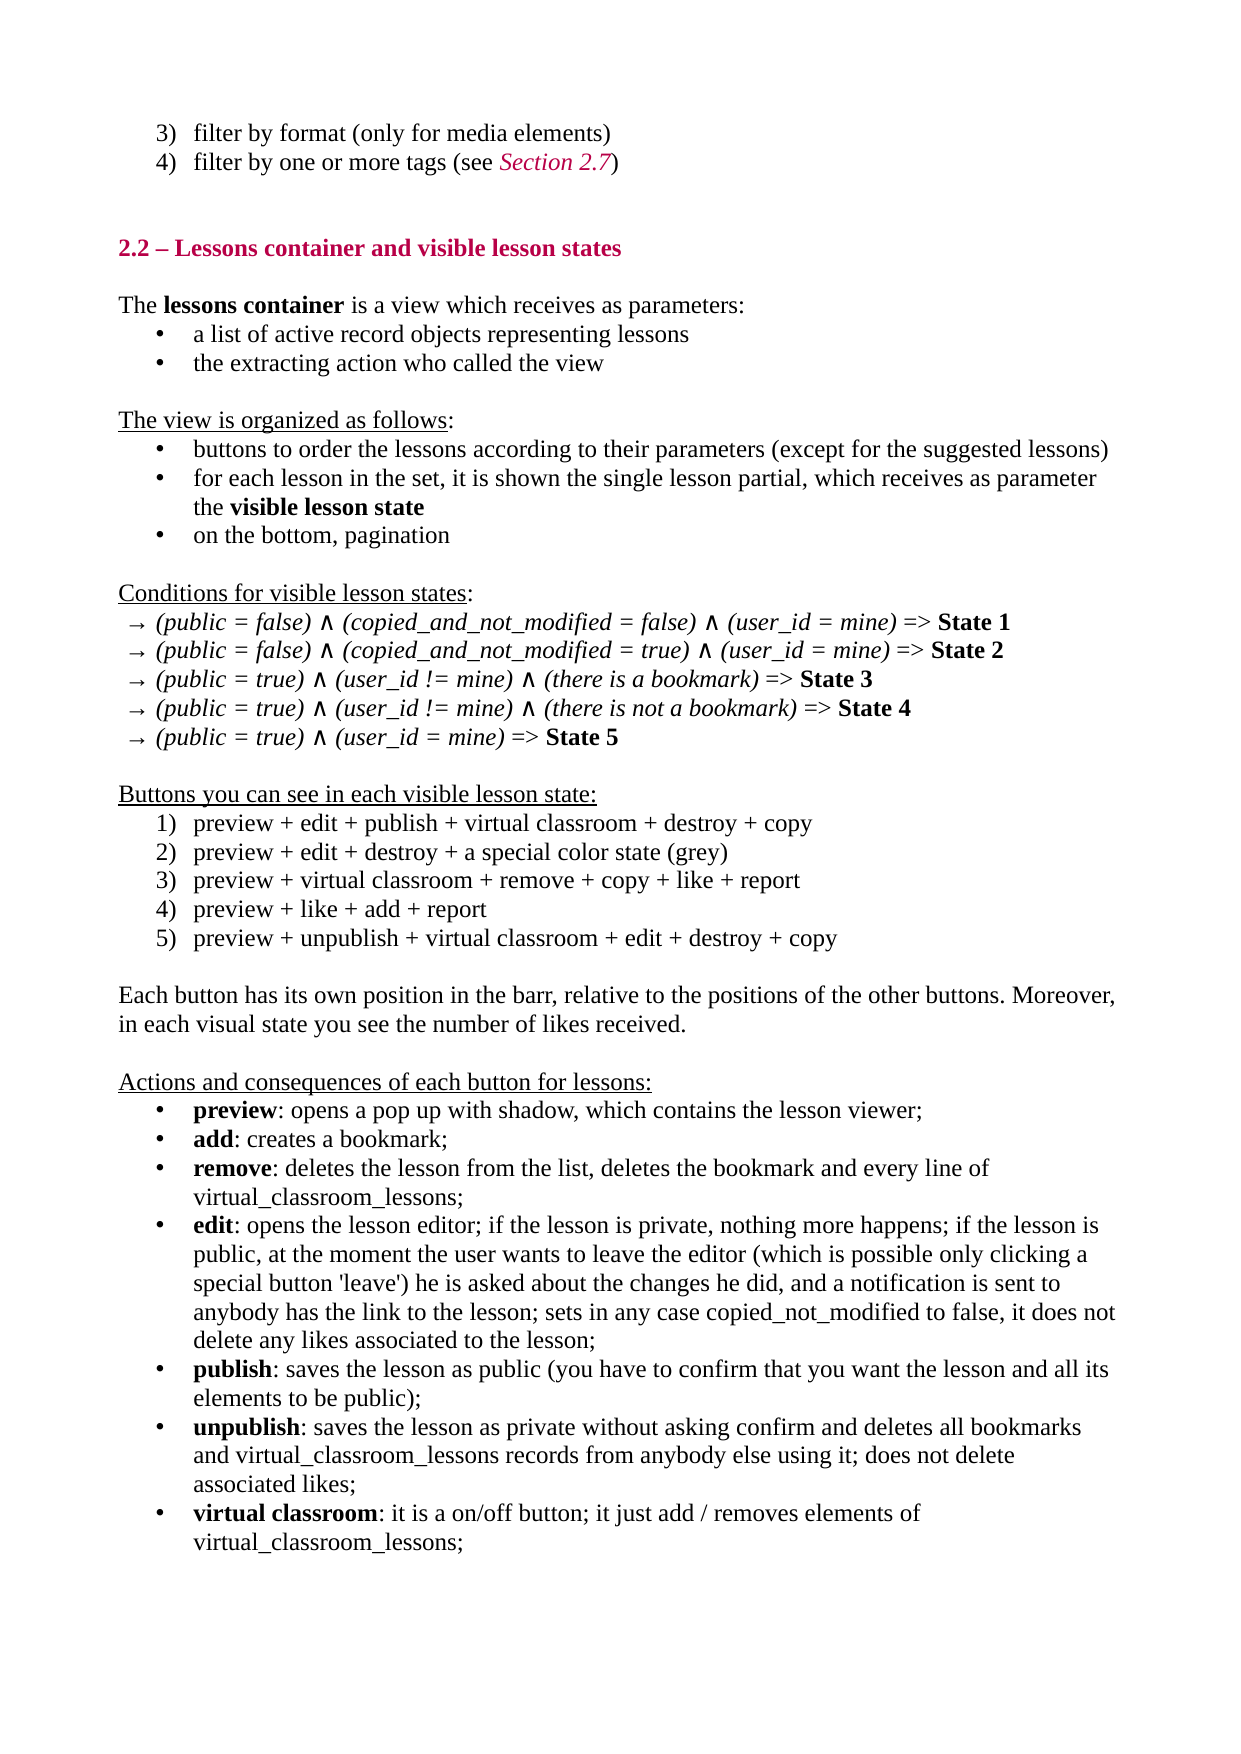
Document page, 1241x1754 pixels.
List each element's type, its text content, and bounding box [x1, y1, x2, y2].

list for each lesson in the set, it is shown the single lesson partial, which receives as parameter the visible lesson state [156, 463, 1122, 521]
text The view is organized as follows: [118, 406, 1122, 434]
list preview + virtual classroom + remove + copy + like + report [156, 866, 1122, 894]
list publish: saves the lesson as public (you have to confirm that you want the lesson and all its elements to be public); [156, 1354, 1122, 1412]
list add: creates a bookmark; [156, 1124, 1122, 1153]
list a list of active record objects representing lessons [156, 319, 1122, 348]
list on the bottom, pagination [156, 521, 1122, 549]
list preview: opens a pop up with shadow, which contains the lesson viewer; [156, 1096, 1122, 1124]
text 2.2 – Lessons container and visible lesson states [118, 233, 1122, 262]
text → (public = true) ∧ (user_id != mine) ∧ (there is a bookmark) => State 3 [118, 664, 1122, 693]
text Actions and consequences of each button for lessons: [118, 1067, 1122, 1096]
list preview + unpublish + virtual classroom + edit + destroy + copy [156, 923, 1122, 952]
list buttons to order the lessons according to their parameters (except for the suggested lessons) [156, 434, 1122, 463]
text Buttons you can see in each visible lesson state: [118, 779, 1122, 808]
text → (public = true) ∧ (user_id = mine) => State 5 [118, 722, 1122, 751]
list unpublish: saves the lesson as private without asking confirm and deletes all bookmarks and virtual_classroom_lessons records from anybody else using it; does not delete associated likes; [156, 1412, 1122, 1498]
list edit: opens the lesson editor; if the lesson is private, nothing more happens; if the lesson is public, at the moment the user wants to leave the editor (which is possible only clicking a special button 'leave') he is asked about the changes he did, and a notification is sent to anybody has the link to the lesson; sets in any case copied_not_modified to false, it does not delete any likes associated to the lesson; [156, 1211, 1122, 1354]
text → (public = false) ∧ (copied_and_not_modified = false) ∧ (user_id = mine) => State 1 [118, 607, 1122, 636]
list filter by format (only for media elements) [156, 118, 1122, 147]
list preview + edit + destroy + a special color state (grey) [156, 837, 1122, 866]
text The lessons container is a view which receives as parameters: [118, 291, 1122, 319]
list virtual classroom: it is a on/off button; it just add / removes elements of virtual_classroom_lessons; [156, 1498, 1122, 1556]
text Conditions for visible lesson states: [118, 578, 1122, 607]
list the extracting action who called the view [156, 348, 1122, 377]
text → (public = false) ∧ (copied_and_not_modified = true) ∧ (user_id = mine) => State 2 [118, 636, 1122, 664]
list remove: deletes the lesson from the list, deletes the bookmark and every line of virtual_classroom_lessons; [156, 1153, 1122, 1211]
list preview + edit + publish + virtual classroom + destroy + copy [156, 808, 1122, 837]
text → (public = true) ∧ (user_id != mine) ∧ (there is not a bookmark) => State 4 [118, 693, 1122, 722]
text Each button has its own position in the barr, relative to the positions of the other buttons. Moreover, in each visual state you see the number of likes received. [118, 981, 1122, 1038]
list preview + like + add + report [156, 894, 1122, 923]
list filter by one or more tags (see Section 2.7) [156, 147, 1122, 176]
